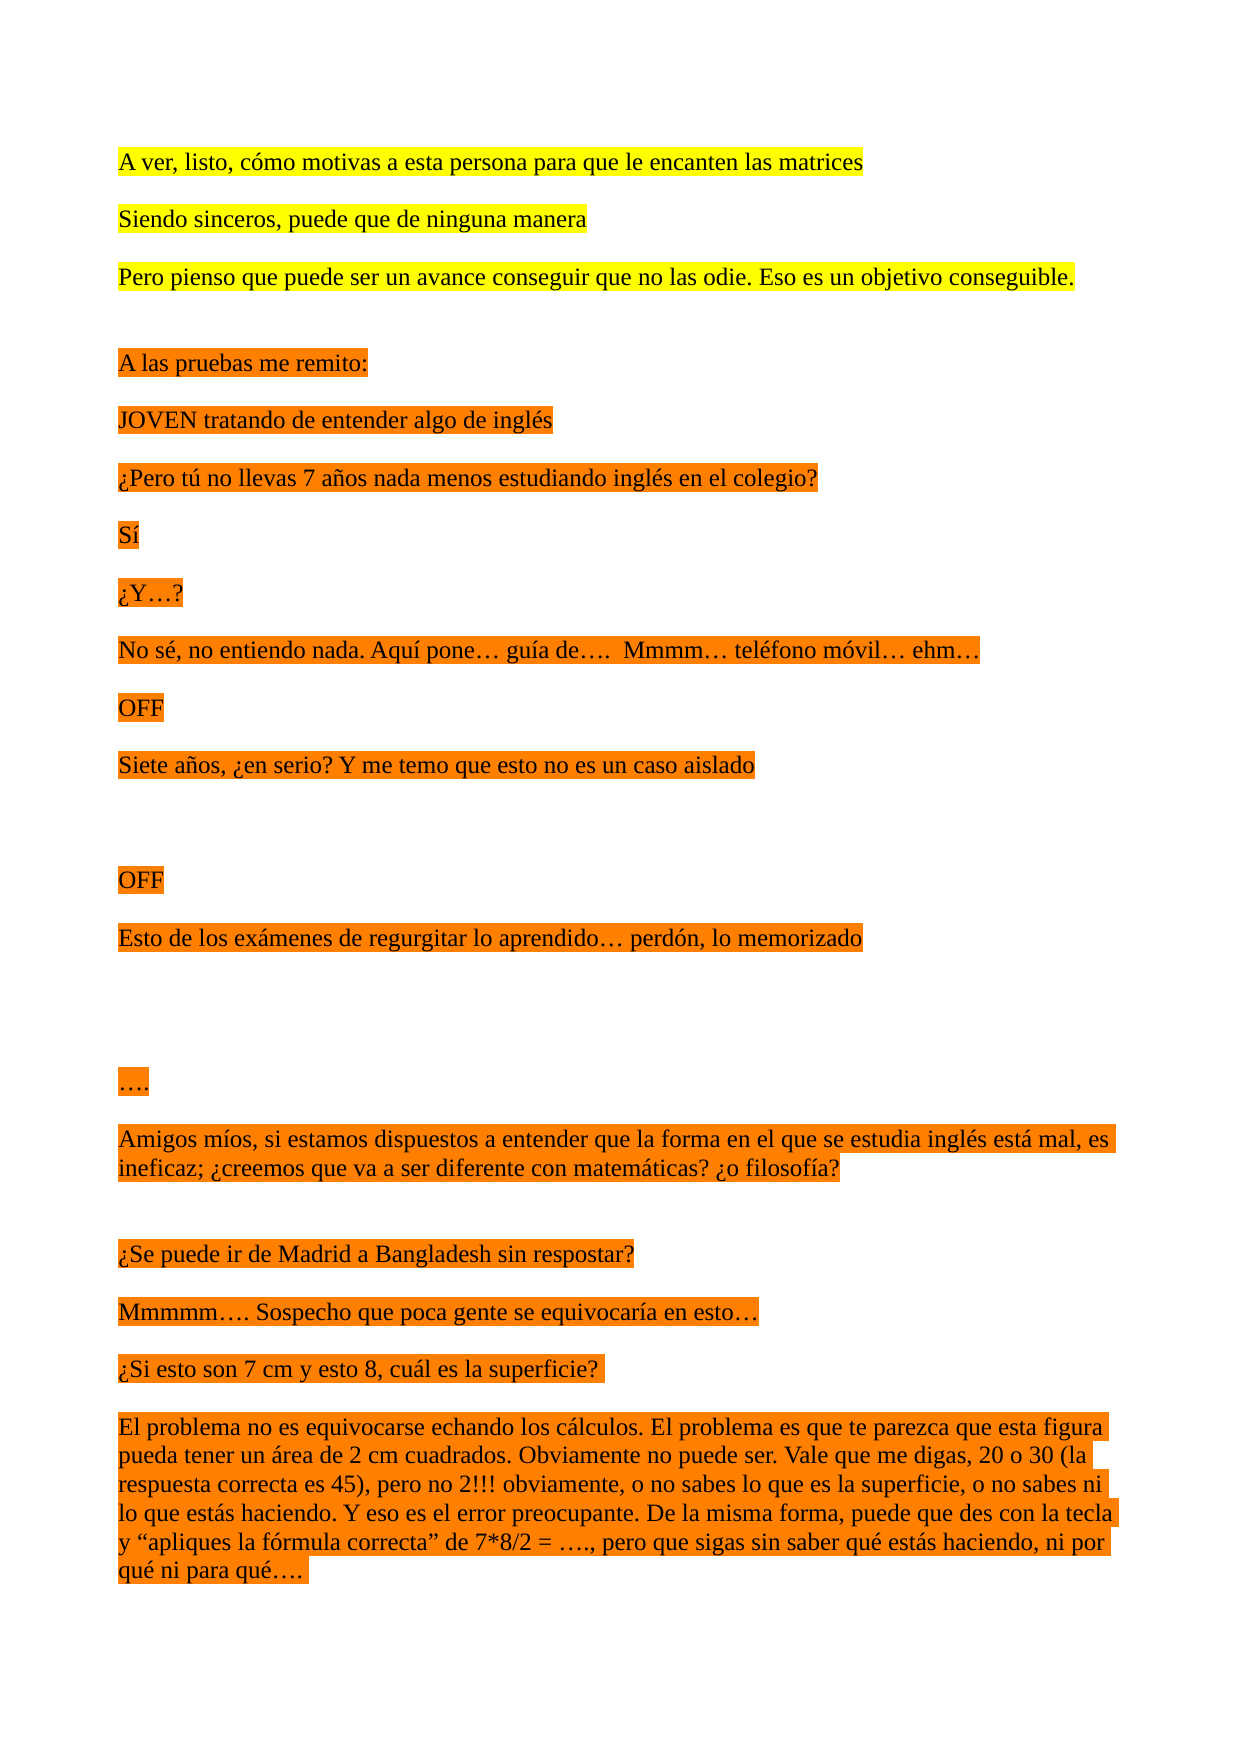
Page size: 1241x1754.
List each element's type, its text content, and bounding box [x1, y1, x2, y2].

text ¿Si esto son 7 cm y esto 8, cuál es la superficie? [118, 1354, 1122, 1383]
text OFF [118, 866, 1122, 894]
text ¿Se puede ir de Madrid a Bangladesh sin respostar? [118, 1239, 1122, 1268]
text Amigos míos, si estamos dispuestos a entender que la forma en el que se estudia inglés está mal, es ineficaz; ¿creemos que va a ser diferente con matemáticas? ¿o filosofía? [118, 1124, 1122, 1182]
text …. [118, 1067, 1122, 1096]
text ¿Pero tú no llevas 7 años nada menos estudiando inglés en el colegio? [118, 463, 1122, 492]
text Pero pienso que puede ser un avance conseguir que no las odie. Eso es un objetivo conseguible. [118, 262, 1122, 291]
text Siete años, ¿en serio? Y me temo que esto no es un caso aislado [118, 751, 1122, 779]
text JOVEN tratando de entender algo de inglés [118, 406, 1122, 434]
text Esto de los exámenes de regurgitar lo aprendido… perdón, lo memorizado [118, 923, 1122, 952]
text Siendo sinceros, puede que de ninguna manera [118, 204, 1122, 233]
text ¿Y…? [118, 578, 1122, 607]
text Mmmmm…. Sospecho que poca gente se equivocaría en esto… [118, 1297, 1122, 1326]
text Sí [118, 521, 1122, 549]
text El problema no es equivocarse echando los cálculos. El problema es que te parezca que esta figura pueda tener un área de 2 cm cuadrados. Obviamente no puede ser. Vale que me digas, 20 o 30 (la respuesta correcta es 45), pero no 2!!! obviamente, o no sabes lo que es la superficie, o no sabes ni lo que estás haciendo. Y eso es el error preocupante. De la misma forma, puede que des con la tecla y “apliques la fórmula correcta” de 7*8/2 = …., pero que sigas sin saber qué estás haciendo, ni por qué ni para qué…. [118, 1412, 1122, 1584]
text A las pruebas me remito: [118, 348, 1122, 377]
text OFF [118, 693, 1122, 722]
text No sé, no entiendo nada. Aquí pone… guía de…. Mmmm… teléfono móvil… ehm… [118, 636, 1122, 664]
text A ver, listo, cómo motivas a esta persona para que le encanten las matrices [118, 147, 1122, 176]
